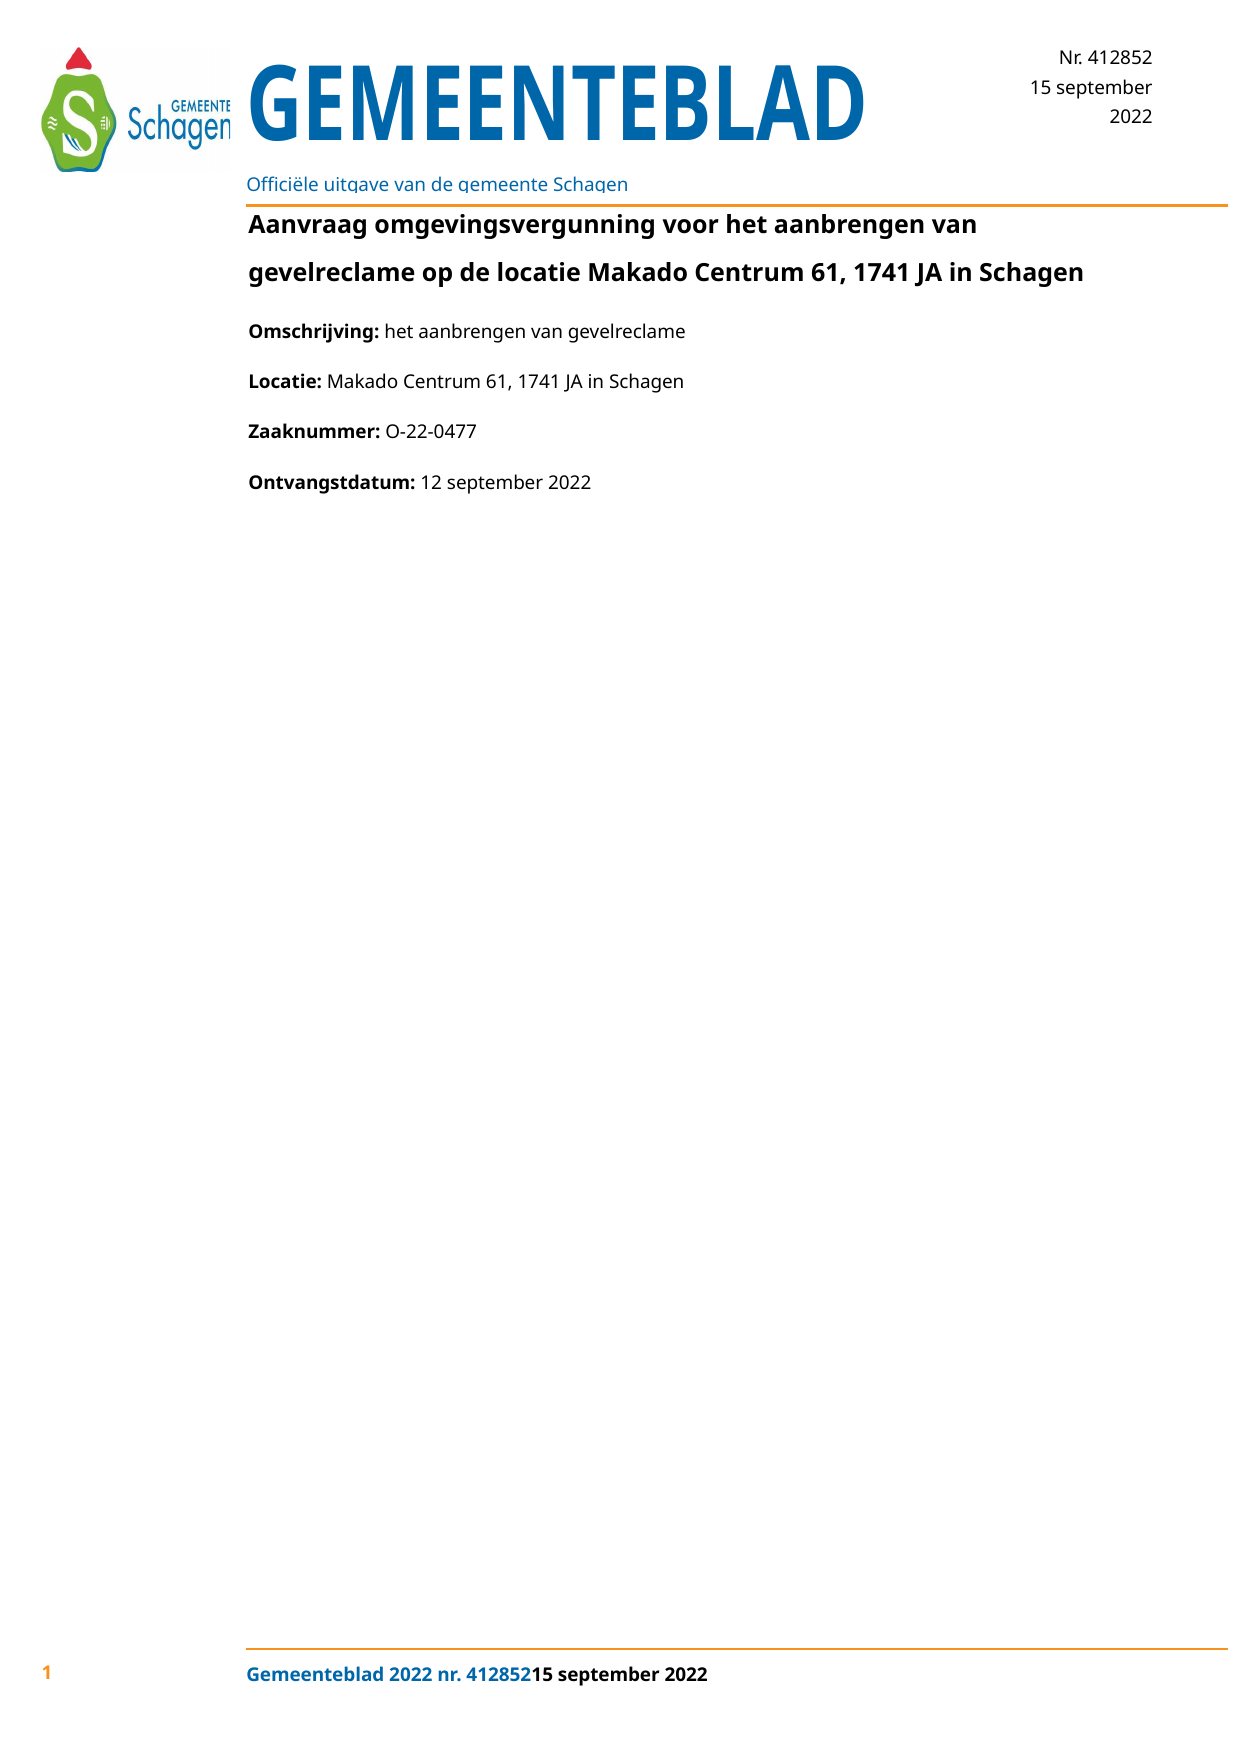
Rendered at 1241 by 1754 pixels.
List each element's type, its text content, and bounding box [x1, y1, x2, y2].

text Locatie: Makado Centrum 61, 1741 JA in Schagen [248, 368, 1152, 394]
text Ontvangstdatum: 12 september 2022 [248, 469, 1152, 495]
picture [41, 47, 231, 172]
text Omschrijving: het aanbrengen van gevelreclame [248, 318, 1152, 344]
text Zaaknummer: O-22-0477 [248, 419, 1152, 444]
text Aanvraag omgevingsvergunning voor het aanbrengen van gevelreclame op de locatie Makado Centrum 61, 1741 JA in Schagen [248, 207, 1152, 288]
